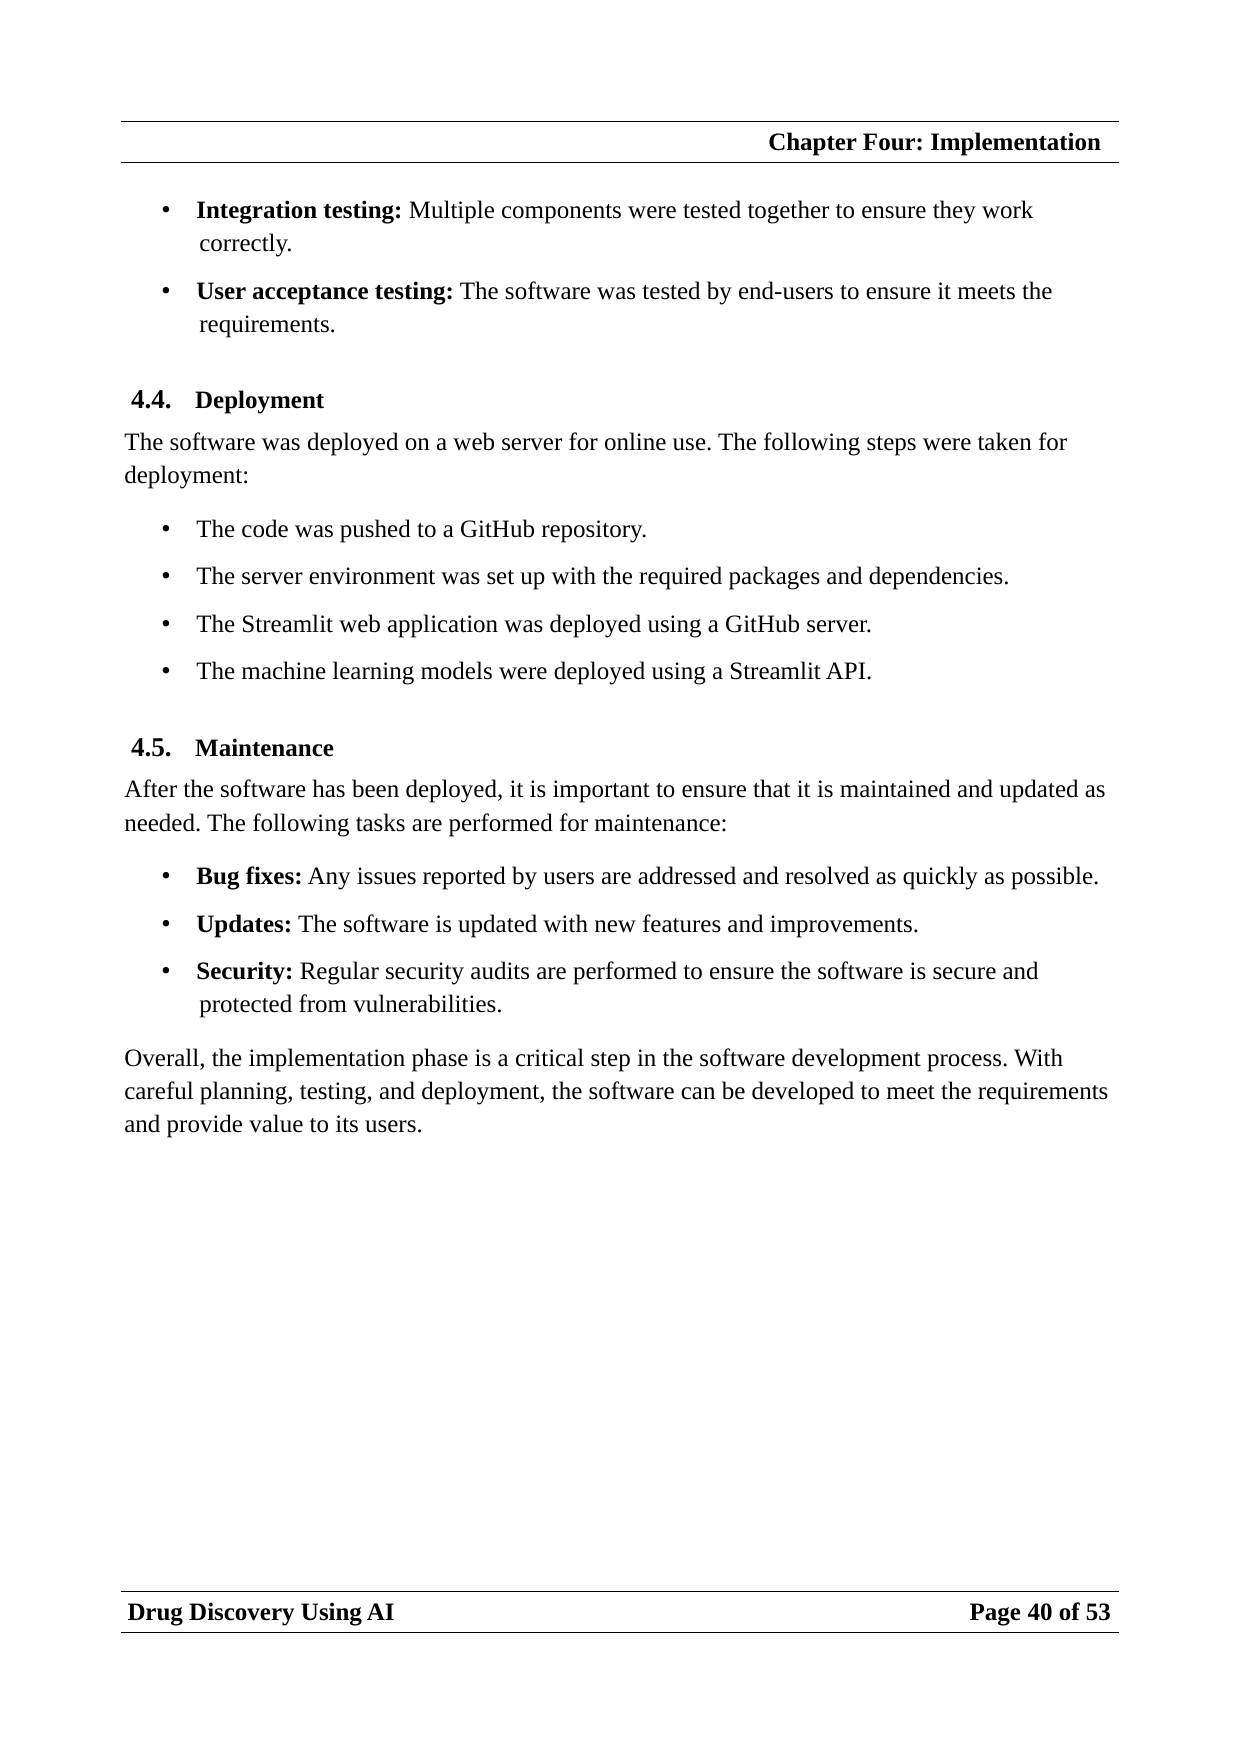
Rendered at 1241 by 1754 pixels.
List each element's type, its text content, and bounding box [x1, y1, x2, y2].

list Updates: The software is updated with new features and improvements. [159, 906, 1119, 938]
list User acceptance testing: The software was tested by end-users to ensure it meets the requirements. [159, 273, 1119, 341]
list The code was pushed to a GitHub repository. [159, 511, 1119, 542]
list The Streamlit web application was deployed using a GitHub server. [159, 606, 1119, 638]
list Security: Regular security audits are performed to ensure the software is secure and protected from vulnerabilities. [159, 953, 1119, 1021]
text Overall, the implementation phase is a critical step in the software development process. With careful planning, testing, and deployment, the software can be developed to meet the requirements and provide value to its users. [121, 1040, 1119, 1138]
list Bug fixes: Any issues reported by users are addressed and resolved as quickly as possible. [159, 858, 1119, 890]
list The machine learning models were deployed using a Streamlit API. [159, 653, 1119, 688]
list Integration testing: Multiple components were tested together to ensure they work correctly. [159, 192, 1119, 257]
subtitle Maintenance [121, 728, 1119, 762]
subtitle Deployment [121, 380, 1119, 414]
text After the software has been deployed, it is important to ensure that it is maintained and updated as needed. The following tasks are performed for maintenance: [121, 772, 1119, 839]
list The server environment was set up with the required packages and dependencies. [159, 558, 1119, 590]
text The software was deployed on a web server for online use. The following steps were taken for deployment: [121, 424, 1119, 492]
